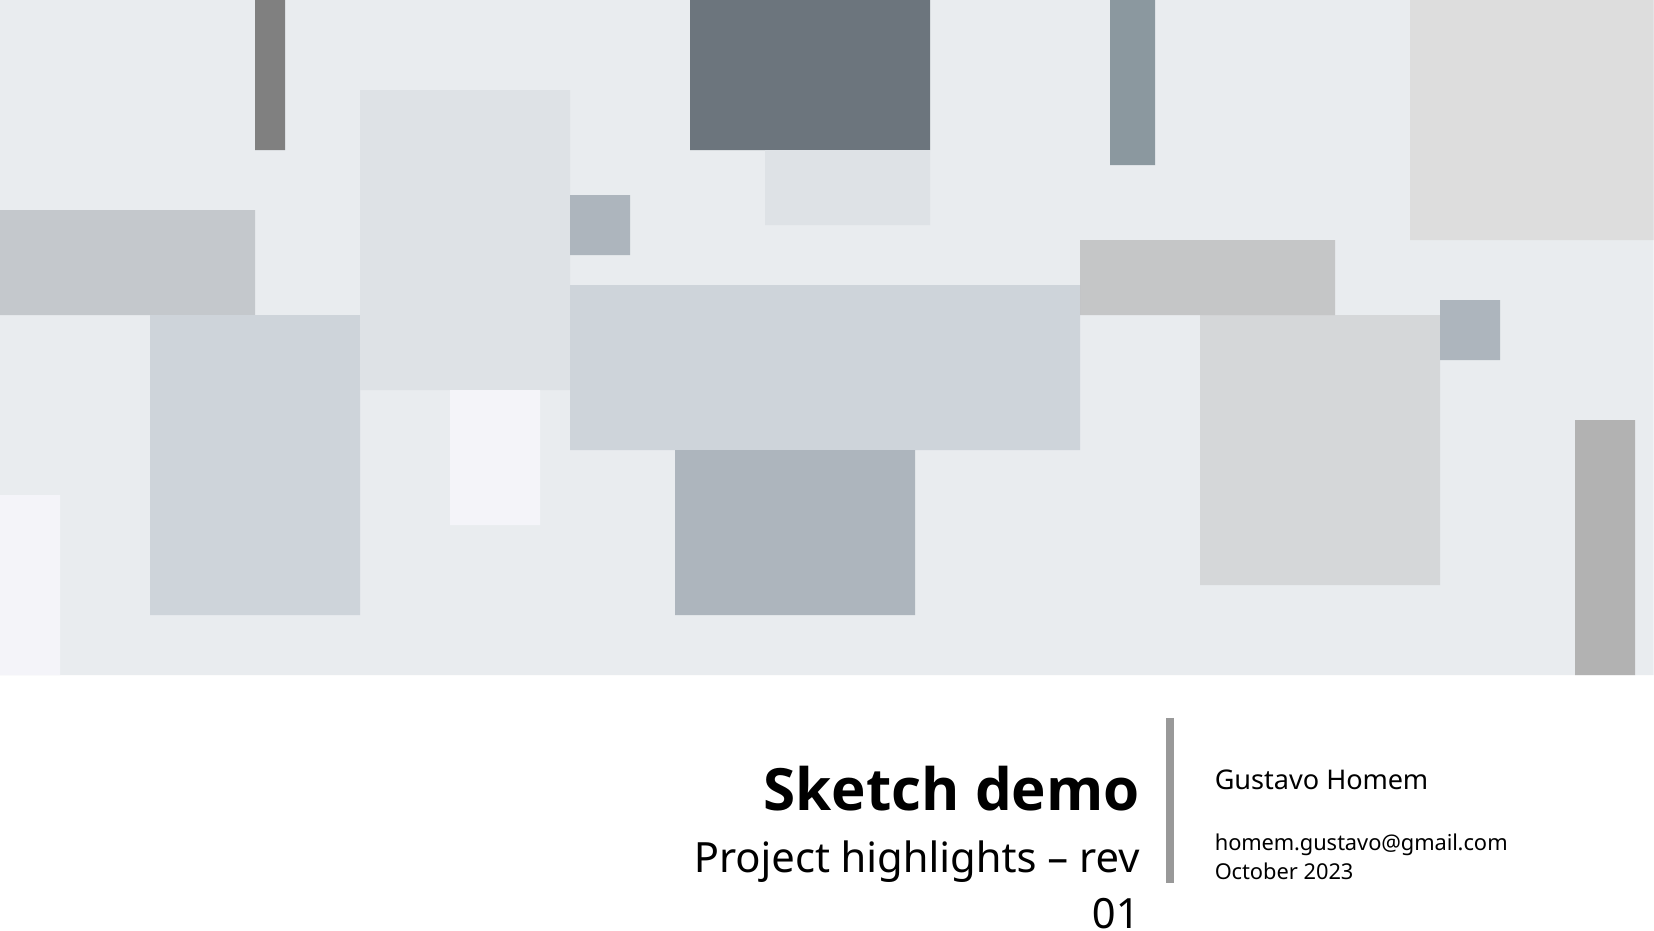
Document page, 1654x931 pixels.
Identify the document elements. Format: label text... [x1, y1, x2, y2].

text_box Gustavo Homem homem.gustavo@gmail.com October 2023 [1200, 753, 1591, 914]
text_box Sketch demo Project highlights – rev 01 [637, 740, 1155, 914]
